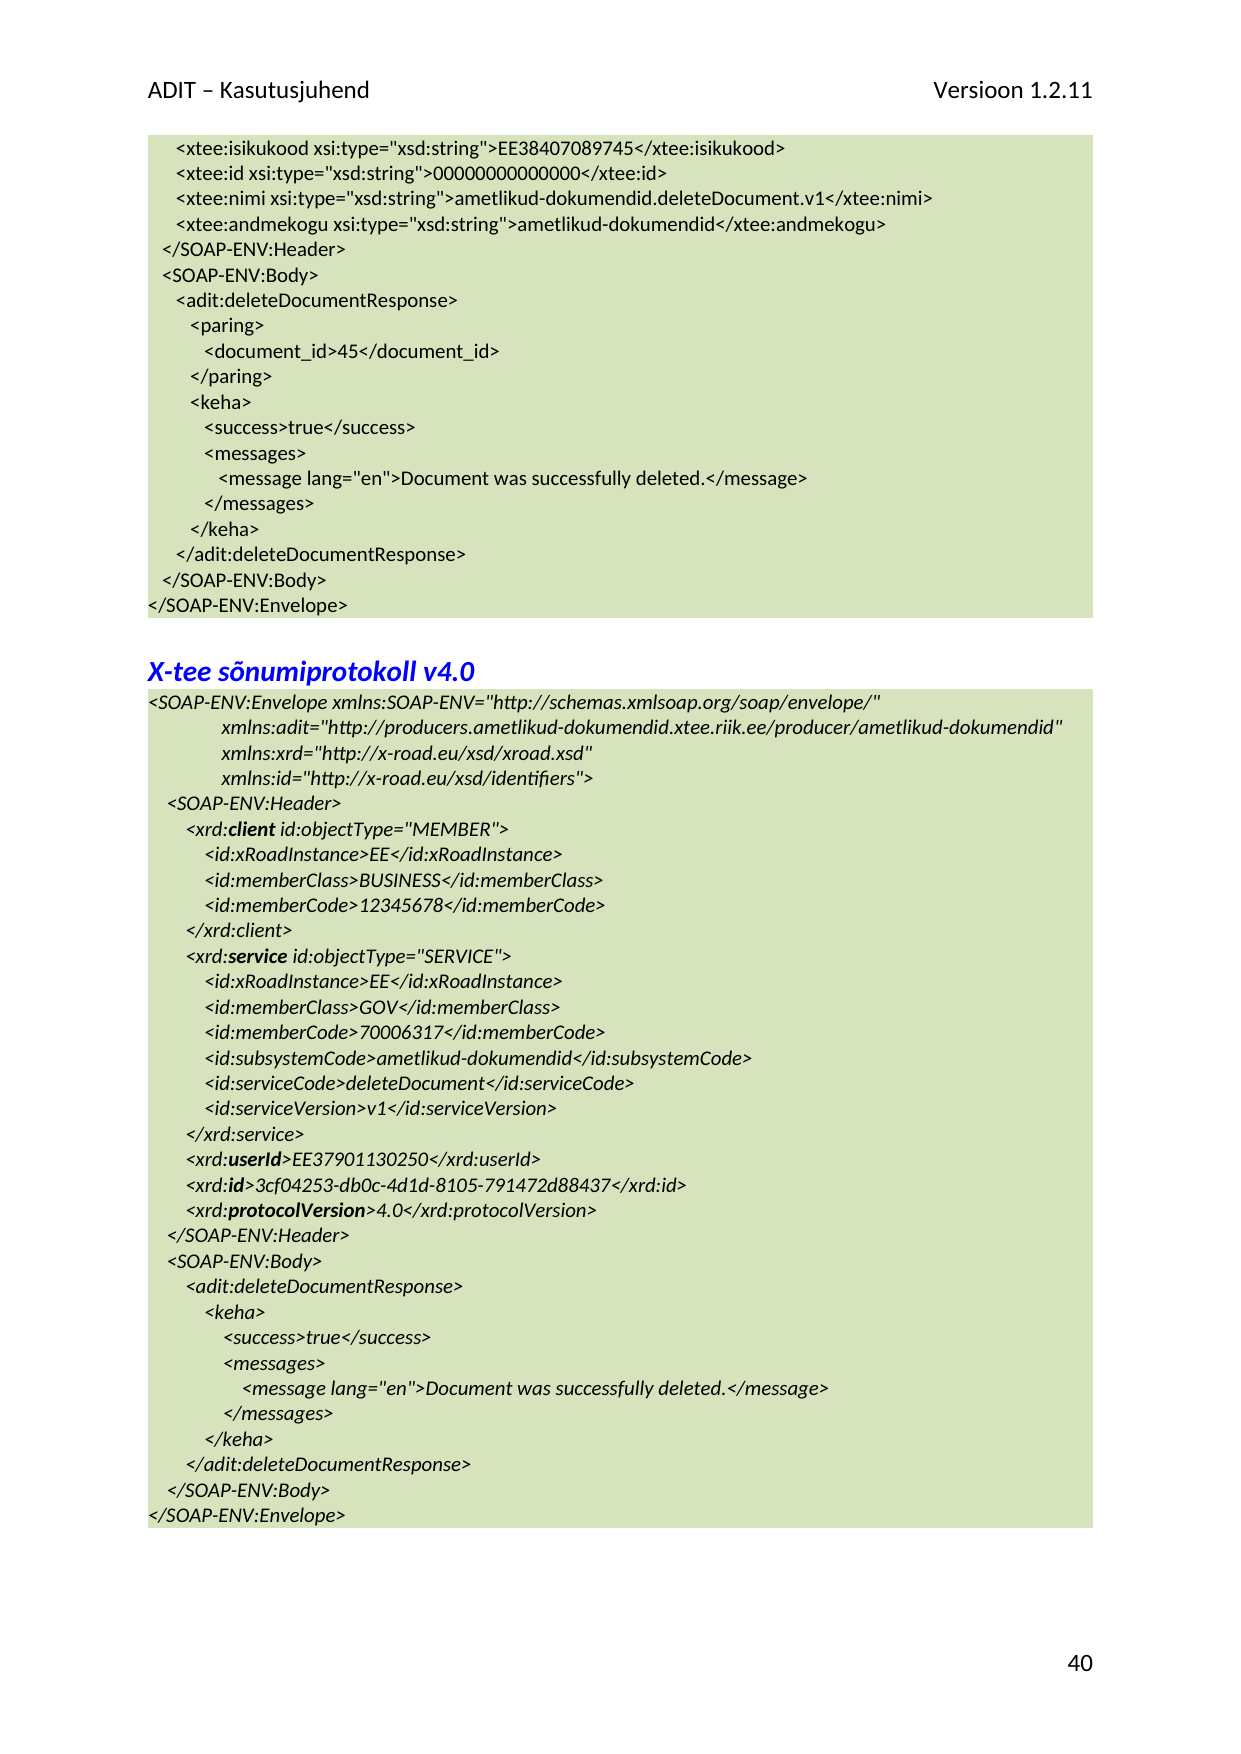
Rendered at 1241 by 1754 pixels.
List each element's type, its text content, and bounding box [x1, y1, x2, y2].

text <id:memberCode>12345678</id:memberCode> [148, 892, 1093, 918]
text <messages> [148, 440, 1093, 465]
text <id:memberClass>GOV</id:memberClass> [148, 994, 1093, 1019]
text xmlns:id="http://x-road.eu/xsd/identifiers"> [148, 765, 1093, 791]
text </SOAP-ENV:Header> [148, 1223, 1093, 1248]
text <id:memberCode>70006317</id:memberCode> [148, 1019, 1093, 1045]
text </SOAP-ENV:Body> [148, 567, 1093, 592]
text <id:xRoadInstance>EE</id:xRoadInstance> [148, 841, 1093, 867]
text </messages> [148, 1401, 1093, 1426]
text <keha> [148, 1299, 1093, 1324]
text <document_id>45</document_id> [148, 338, 1093, 363]
text </xrd:client> [148, 918, 1093, 943]
text </keha> [148, 516, 1093, 541]
text <success>true</success> [148, 1324, 1093, 1350]
text <SOAP-ENV:Body> [148, 262, 1093, 287]
text <message lang="en">Document was successfully deleted.</message> [148, 1375, 1093, 1401]
text <adit:deleteDocumentResponse> [148, 1273, 1093, 1299]
text <xrd:userId>EE37901130250</xrd:userId> [148, 1146, 1093, 1172]
text </paring> [148, 363, 1093, 389]
text </keha> [148, 1426, 1093, 1451]
text <id:subsystemCode>ametlikud-dokumendid</id:subsystemCode> [148, 1045, 1093, 1070]
text </SOAP-ENV:Header> [148, 236, 1093, 262]
text <SOAP-ENV:Header> [148, 791, 1093, 816]
text <SOAP-ENV:Envelope xmlns:SOAP-ENV="http://schemas.xmlsoap.org/soap/envelope/" [148, 689, 1093, 714]
text </SOAP-ENV:Body> [148, 1477, 1093, 1502]
text <success>true</success> [148, 414, 1093, 440]
text </SOAP-ENV:Envelope> [148, 1502, 1093, 1528]
text <id:xRoadInstance>EE</id:xRoadInstance> [148, 968, 1093, 994]
text <message lang="en">Document was successfully deleted.</message> [148, 465, 1093, 491]
text </adit:deleteDocumentResponse> [148, 1451, 1093, 1477]
text <id:serviceCode>deleteDocument</id:serviceCode> [148, 1070, 1093, 1096]
text <id:memberClass>BUSINESS</id:memberClass> [148, 867, 1093, 892]
text </SOAP-ENV:Envelope> [148, 592, 1093, 618]
text xmlns:adit="http://producers.ametlikud-dokumendid.xtee.riik.ee/producer/ametlikud-dokumendid" [148, 714, 1093, 740]
text </xrd:service> [148, 1121, 1093, 1146]
text <messages> [148, 1350, 1093, 1375]
text xmlns:xrd="http://x-road.eu/xsd/xroad.xsd" [148, 740, 1093, 765]
text </adit:deleteDocumentResponse> [148, 541, 1093, 567]
text <keha> [148, 389, 1093, 414]
text <xrd:id>3cf04253-db0c-4d1d-8105-791472d88437</xrd:id> [148, 1172, 1093, 1197]
text <xtee:andmekogu xsi:type="xsd:string">ametlikud-dokumendid</xtee:andmekogu> [148, 211, 1093, 236]
text <xtee:nimi xsi:type="xsd:string">ametlikud-dokumendid.deleteDocument.v1</xtee:nimi> [148, 186, 1093, 211]
text X-tee sõnumiprotokoll v4.0 [148, 653, 1093, 689]
text <paring> [148, 313, 1093, 338]
text <xrd:client id:objectType="MEMBER"> [148, 816, 1093, 841]
text <xrd:service id:objectType="SERVICE"> [148, 943, 1093, 968]
text <xrd:protocolVersion>4.0</xrd:protocolVersion> [148, 1197, 1093, 1223]
text <SOAP-ENV:Body> [148, 1248, 1093, 1273]
text <id:serviceVersion>v1</id:serviceVersion> [148, 1096, 1093, 1121]
text <adit:deleteDocumentResponse> [148, 287, 1093, 313]
text </messages> [148, 491, 1093, 516]
text <xtee:isikukood xsi:type="xsd:string">EE38407089745</xtee:isikukood> [148, 135, 1093, 160]
text <xtee:id xsi:type="xsd:string">00000000000000</xtee:id> [148, 160, 1093, 186]
